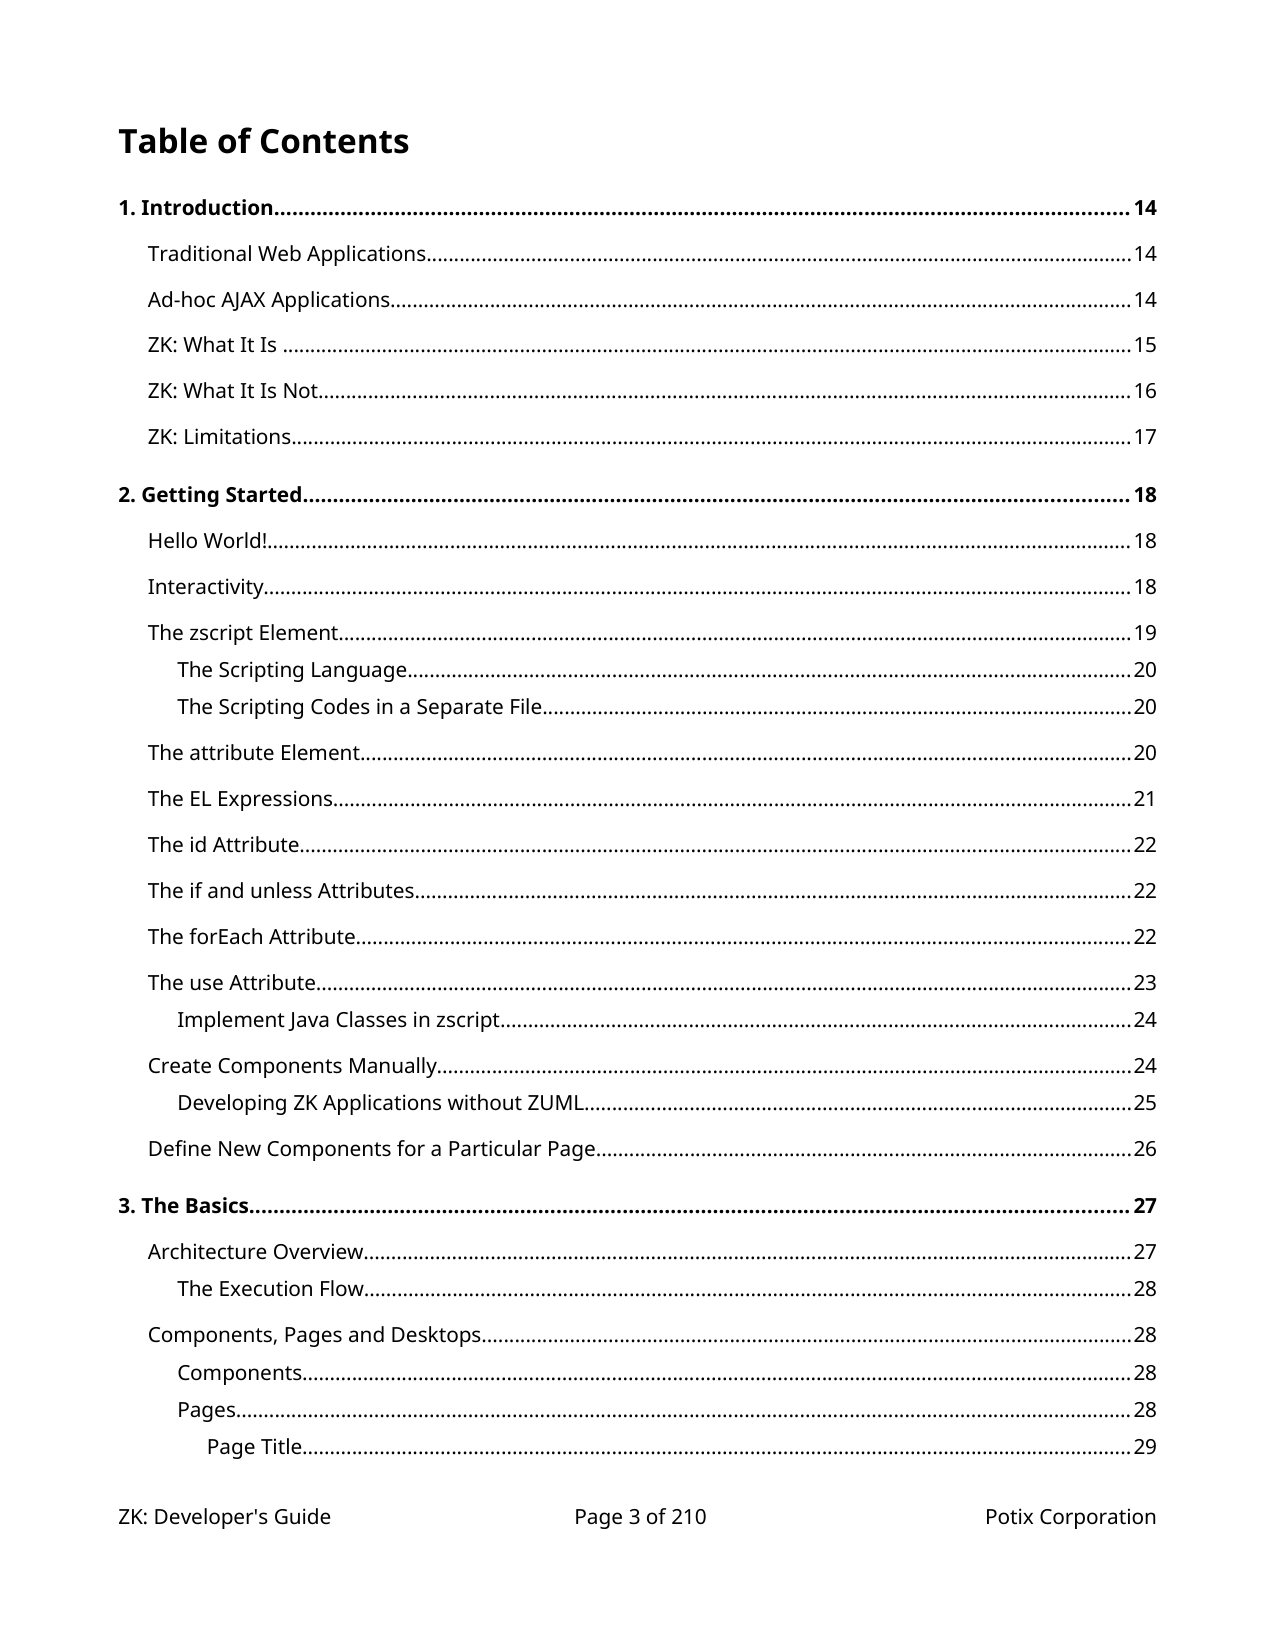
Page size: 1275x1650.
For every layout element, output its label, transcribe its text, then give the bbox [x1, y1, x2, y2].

text 3. The Basics 27 [118, 1192, 1157, 1220]
text The attribute Element 20 [148, 738, 1157, 766]
text The zscript Element 19 [148, 618, 1157, 646]
text Pages 28 [177, 1395, 1157, 1423]
text Developing ZK Applications without ZUML 25 [177, 1088, 1157, 1116]
text The if and unless Attributes 22 [148, 876, 1157, 904]
text Implement Java Classes in zscript 24 [177, 1005, 1157, 1033]
text The use Attribute 23 [148, 968, 1157, 996]
text The Execution Flow 28 [177, 1274, 1157, 1303]
text Components 28 [177, 1358, 1157, 1386]
text ZK: What It Is 15 [148, 331, 1157, 359]
subtitle Table of Contents [118, 118, 1157, 163]
text The EL Expressions 21 [148, 784, 1157, 812]
text The Scripting Language 20 [177, 655, 1157, 683]
text The id Attribute 22 [148, 830, 1157, 858]
text Architecture Overview 27 [148, 1237, 1157, 1266]
text Ad-hoc AJAX Applications 14 [148, 285, 1157, 313]
text ZK: Limitations 17 [148, 422, 1157, 451]
text Define New Components for a Particular Page 26 [148, 1134, 1157, 1162]
text The Scripting Codes in a Separate File 20 [177, 692, 1157, 720]
text Hello World! 18 [148, 526, 1157, 554]
text 1. Introduction 14 [118, 193, 1157, 221]
text ZK: What It Is Not 16 [148, 377, 1157, 405]
text The forEach Attribute 22 [148, 922, 1157, 950]
text Page Title 29 [207, 1432, 1157, 1460]
text Components, Pages and Desktops 28 [148, 1321, 1157, 1349]
text Interactivity 18 [148, 572, 1157, 600]
text 2. Getting Started 18 [118, 480, 1157, 508]
text Create Components Manually 24 [148, 1051, 1157, 1079]
text Traditional Web Applications 14 [148, 239, 1157, 267]
